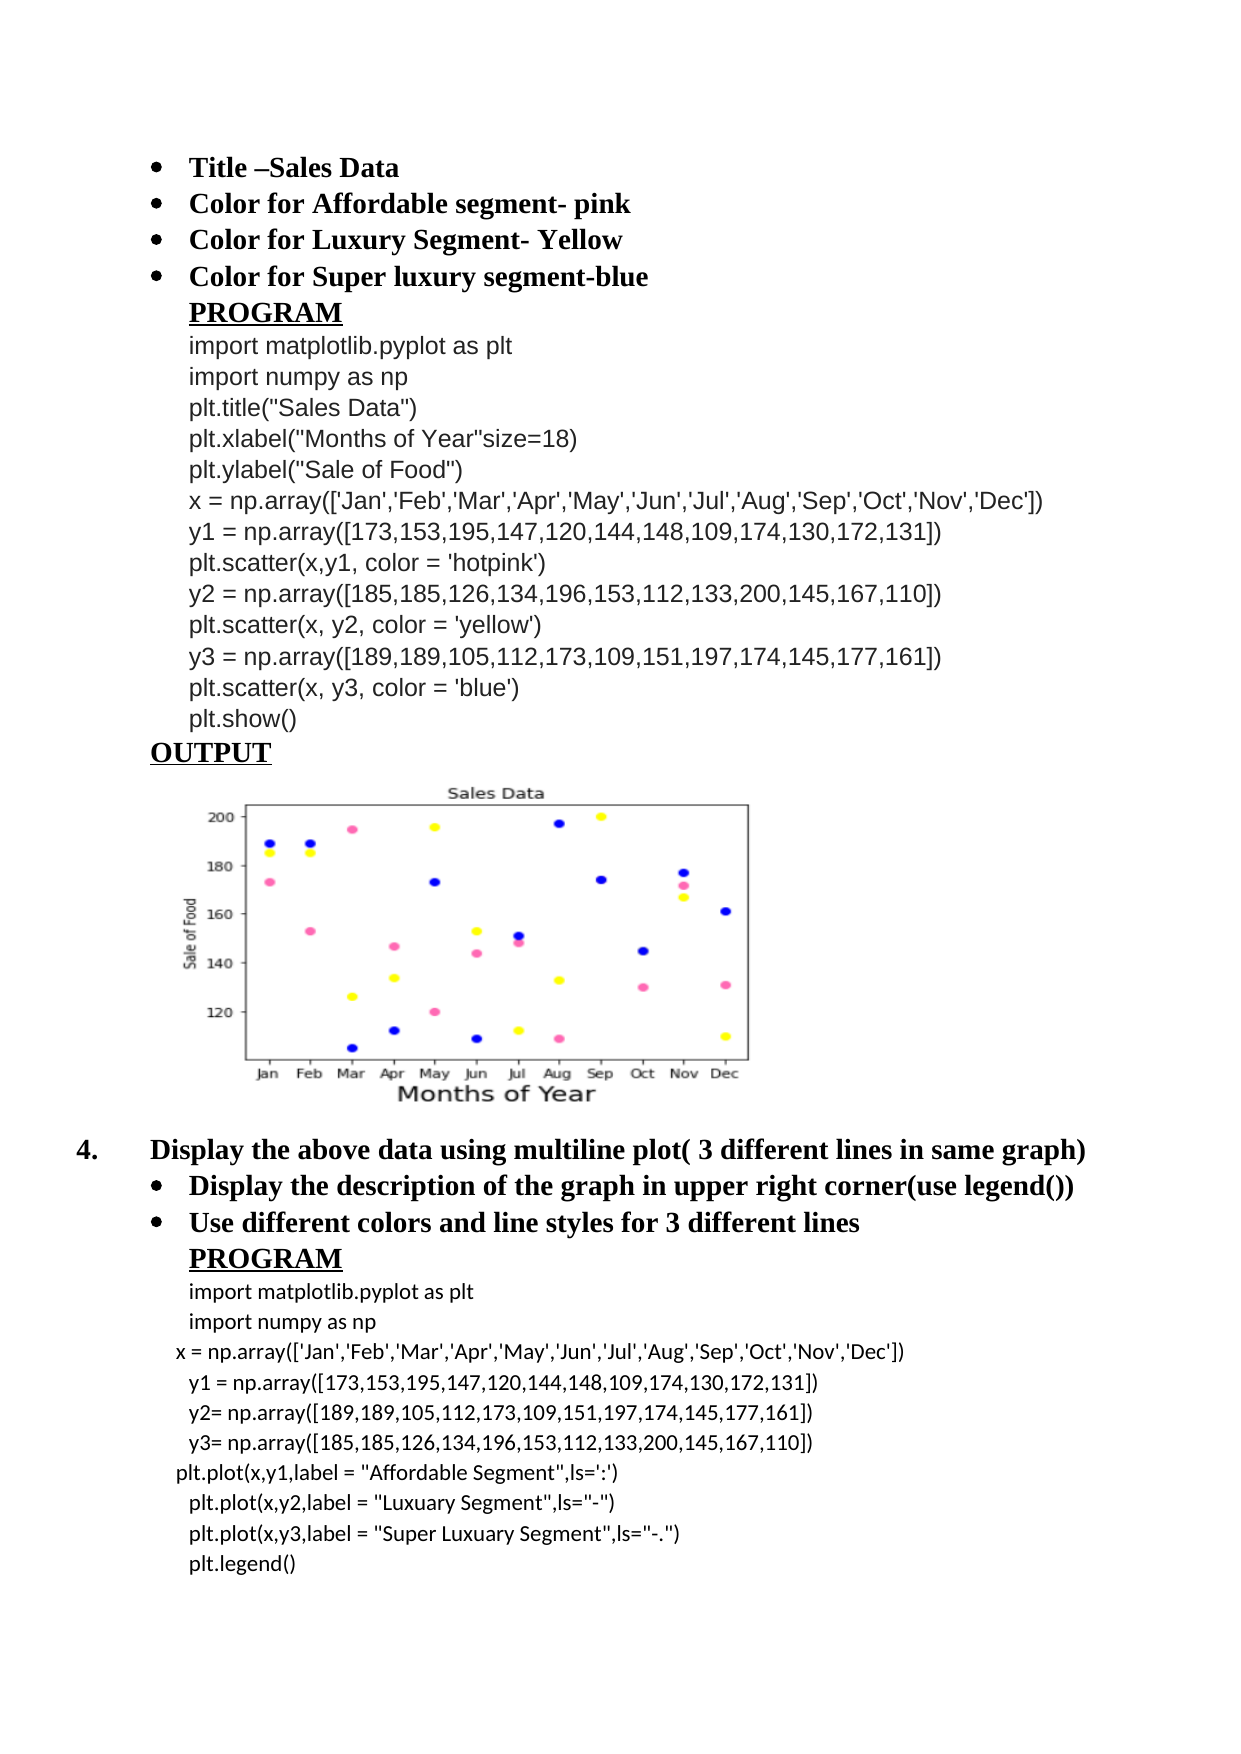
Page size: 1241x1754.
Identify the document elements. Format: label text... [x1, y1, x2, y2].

list plt.plot(x,y3,label = "Super Luxuary Segment",ls="-.") [189, 1519, 1090, 1547]
list OUTPUT [150, 735, 1090, 768]
list Color for Luxury Segment- Yellow [151, 222, 1090, 256]
list y2= np.array([189,189,105,112,173,109,151,197,174,145,177,161]) [189, 1398, 1090, 1426]
list Use different colors and line styles for 3 different lines [151, 1205, 1090, 1238]
list plt.legend() [189, 1549, 1090, 1577]
list import matplotlib.pyplot as plt [189, 1277, 1090, 1305]
list y3= np.array([185,185,126,134,196,153,112,133,200,145,167,110]) [189, 1428, 1090, 1456]
list Display the above data using multiline plot( 3 different lines in same graph) [76, 1132, 1090, 1166]
list Color for Super luxury segment-blue [151, 259, 1090, 292]
list Display the description of the graph in upper right corner(use legend()) [151, 1168, 1090, 1202]
list y1 = np.array([173,153,195,147,120,144,148,109,174,130,172,131]) [189, 1368, 1090, 1396]
list Title –Sales Data [151, 150, 1090, 184]
picture [587, 783, 754, 1103]
list plt.plot(x,y1,label = "Affordable Segment",ls=':') [150, 1458, 1090, 1486]
list PROGRAM [189, 295, 1090, 328]
list Color for Affordable segment- pink [151, 186, 1090, 220]
list x = np.array(['Jan','Feb','Mar','Apr','May','Jun','Jul','Aug','Sep','Oct','Nov','Dec']) [150, 1337, 1090, 1366]
list plt.plot(x,y2,label = "Luxuary Segment",ls="-") [189, 1488, 1090, 1517]
list import matplotlib.pyplot as plt import numpy as np plt.title("Sales Data") plt.xlabel("Months of Year"size=18) plt.ylabel("Sale of Food") x = np.array(['Jan','Feb','Mar','Apr','May','Jun','Jul','Aug','Sep','Oct','Nov','Dec']) y1 = np.array([173,153,195,147,120,144,148,109,174,130,172,131]) plt.scatter(x,y1, color = 'hotpink') y2 = np.array([185,185,126,134,196,153,112,133,200,145,167,110]) plt.scatter(x, y2, color = 'yellow') y3 = np.array([189,189,105,112,173,109,151,197,174,145,177,161]) plt.scatter(x, y3, color = 'blue') plt.show() [189, 331, 1090, 732]
list import numpy as np [189, 1307, 1090, 1335]
list PROGRAM [189, 1241, 1090, 1274]
